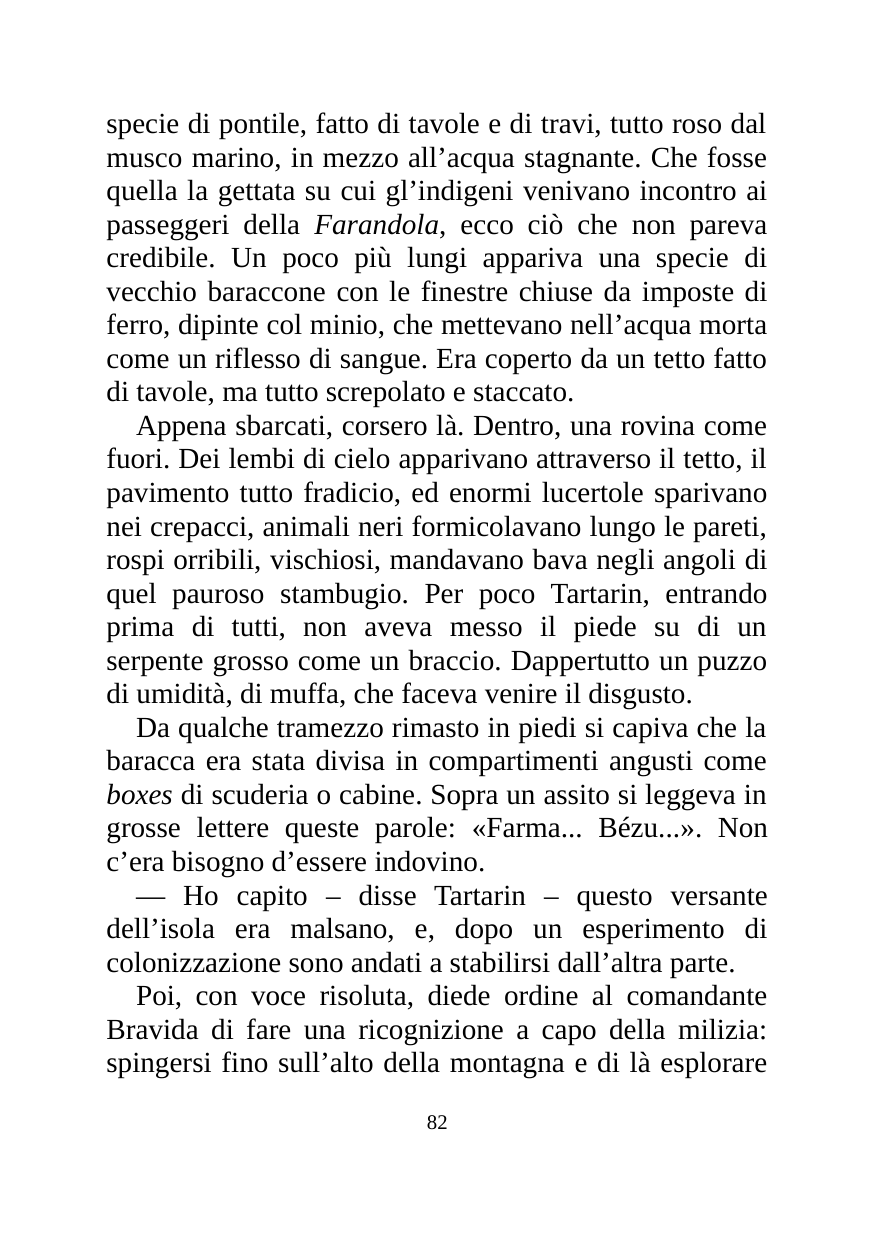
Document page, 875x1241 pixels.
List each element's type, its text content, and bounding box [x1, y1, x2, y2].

text — Ho capito – disse Tartarin – questo versante dell’isola era malsano, e, dopo un esperimento di colonizzazione sono andati a stabilirsi dall’altra parte. [106, 878, 768, 978]
text Poi, con voce risoluta, diede ordine al comandante Bravida di fare una ricognizione a capo della milizia: spingersi fino sull’alto della montagna e di là esplorare [106, 978, 768, 1079]
text specie di pontile, fatto di tavole e di travi, tutto roso dal musco marino, in mezzo all’acqua stagnante. Che fosse quella la gettata su cui gl’indigeni venivano incontro ai passeggeri della Farandola, ecco ciò che non pareva credibile. Un poco più lungi appariva una specie di vecchio baraccone con le finestre chiuse da imposte di ferro, dipinte col minio, che mettevano nell’acqua morta come un riflesso di sangue. Era coperto da un tetto fatto di tavole, ma tutto screpolato e staccato. [106, 106, 768, 408]
text Appena sbarcati, corsero là. Dentro, una rovina come fuori. Dei lembi di cielo apparivano attraverso il tetto, il pavimento tutto fradicio, ed enormi lucertole sparivano nei crepacci, animali neri formicolavano lungo le pareti, rospi orribili, vischiosi, mandavano bava negli angoli di quel pauroso stambugio. Per poco Tartarin, entrando prima di tutti, non aveva messo il piede su di un serpente grosso come un braccio. Dappertutto un puzzo di umidità, di muffa, che faceva venire il disgusto. [106, 408, 768, 710]
text Da qualche tramezzo rimasto in piedi si capiva che la baracca era stata divisa in compartimenti angusti come boxes di scuderia o cabine. Sopra un assito si leggeva in grosse lettere queste parole: «Farma... Bézu...». Non c’era bisogno d’essere indovino. [106, 710, 768, 878]
